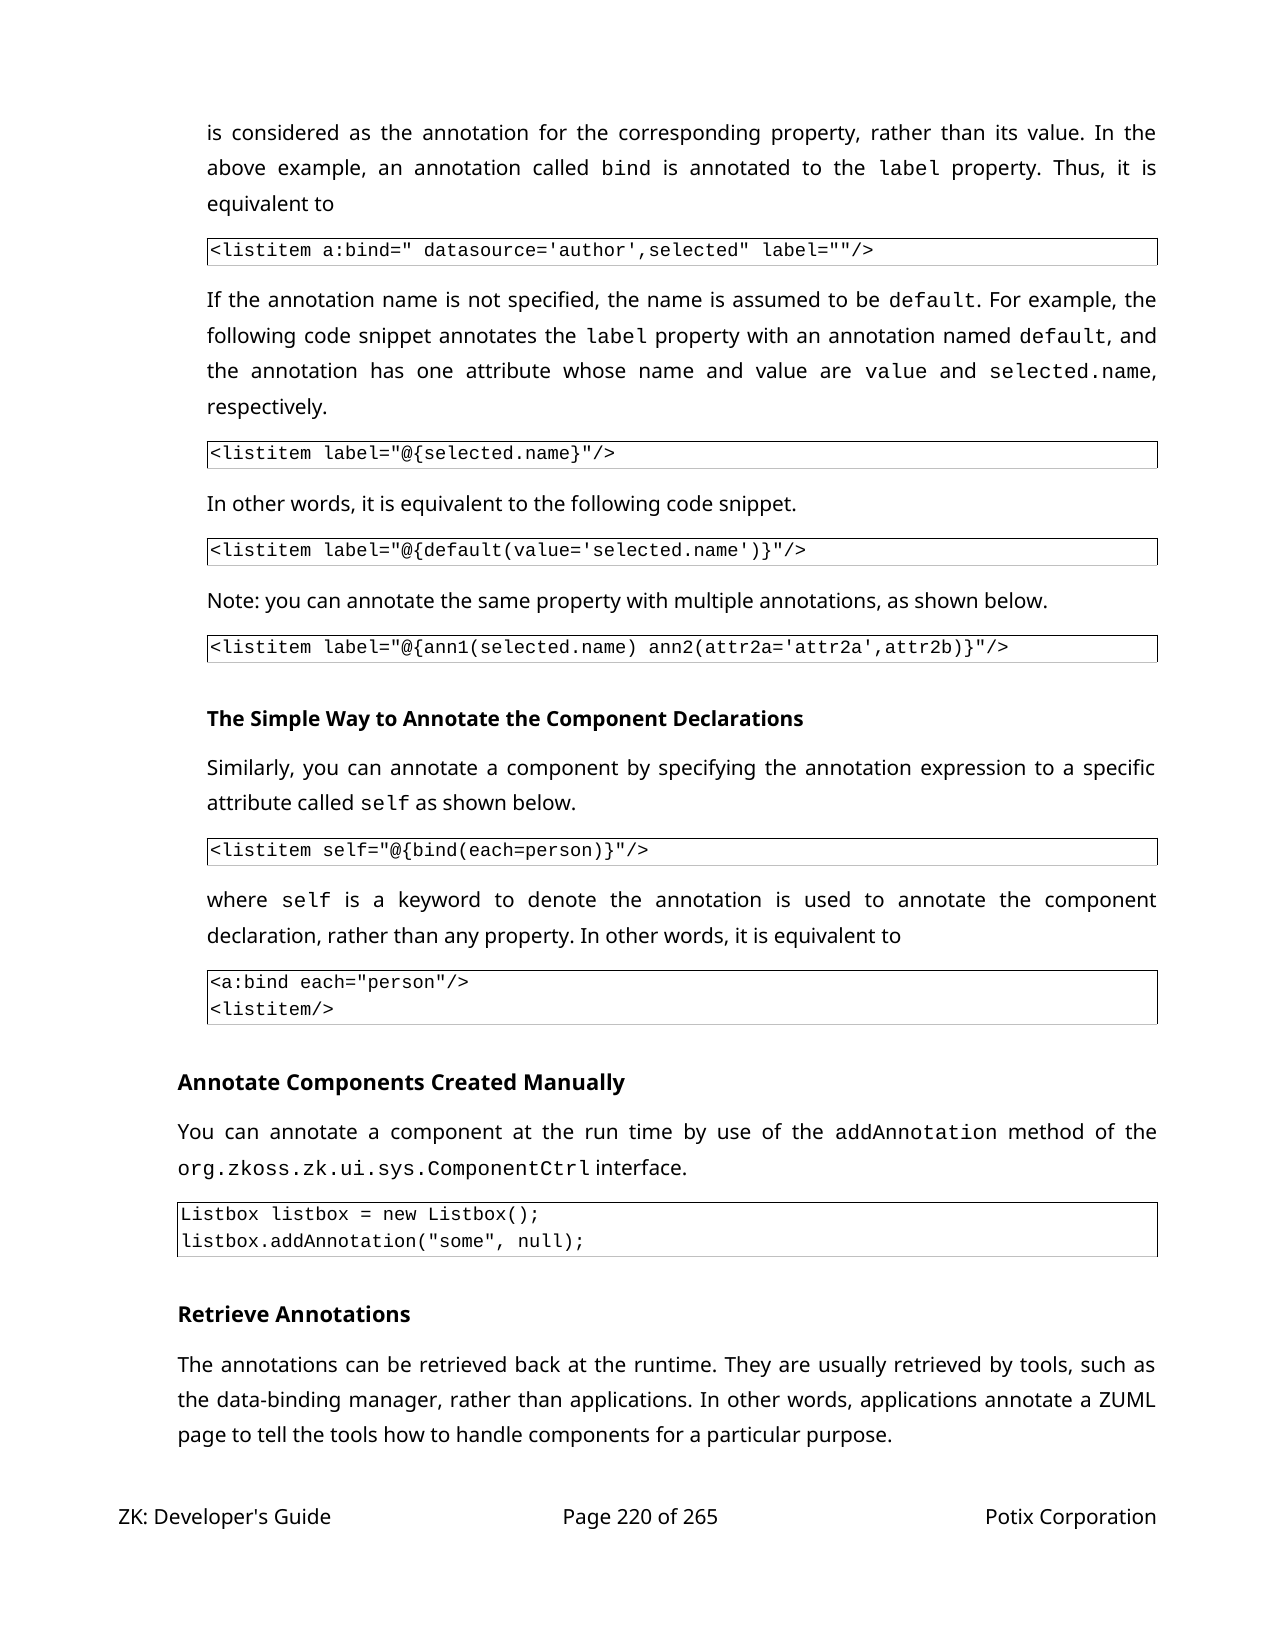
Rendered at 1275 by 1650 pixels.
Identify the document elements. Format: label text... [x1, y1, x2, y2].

subtitle Annotate Components Created Manually [177, 1067, 1157, 1097]
text listbox.addAnnotation("some", null); [178, 1229, 1157, 1256]
text You can annotate a component at the run time by use of the addAnnotation method of the org.zkoss.zk.ui.sys.ComponentCtrl interface. [177, 1117, 1157, 1182]
text <a:bind each="person"/> [208, 971, 1157, 994]
text Note: you can annotate the same property with multiple annotations, as shown below. [207, 586, 1157, 614]
text <listitem/> [208, 997, 1157, 1024]
subtitle Retrieve Annotations [177, 1299, 1157, 1329]
text Similarly, you can annotate a component by specifying the annotation expression to a specific attribute called self as shown below. [207, 753, 1157, 817]
subtitle The Simple Way to Annotate the Component Declarations [207, 704, 1157, 733]
text Listbox listbox = new Listbox(); [178, 1203, 1157, 1226]
text where self is a keyword to denote the annotation is used to annotate the component declaration, rather than any property. In other words, it is equivalent to [207, 886, 1157, 949]
text <listitem a:bind=" datasource='author',selected" label=""/> [208, 239, 1157, 265]
text <listitem label="@{ann1(selected.name) ann2(attr2a='attr2a',attr2b)}"/> [208, 636, 1157, 662]
text <listitem label="@{default(value='selected.name')}"/> [208, 539, 1157, 565]
text is considered as the annotation for the corresponding property, rather than its value. In the above example, an annotation called bind is annotated to the label property. Thus, it is equivalent to [207, 118, 1157, 217]
text The annotations can be retrieved back at the runtime. They are usually retrieved by tools, such as the data-binding manager, rather than applications. In other words, applications annotate a ZUML page to tell the tools how to handle components for a particular purpose. [177, 1350, 1157, 1448]
text <listitem label="@{selected.name}"/> [208, 442, 1157, 468]
text In other words, it is equivalent to the following code snippet. [207, 489, 1157, 517]
text <listitem self="@{bind(each=person)}"/> [208, 839, 1157, 865]
text If the annotation name is not specified, the name is assumed to be default. For example, the following code snippet annotates the label property with an annotation named default, and the annotation has one attribute whose name and value are value and selected.name, respectively. [207, 286, 1157, 420]
